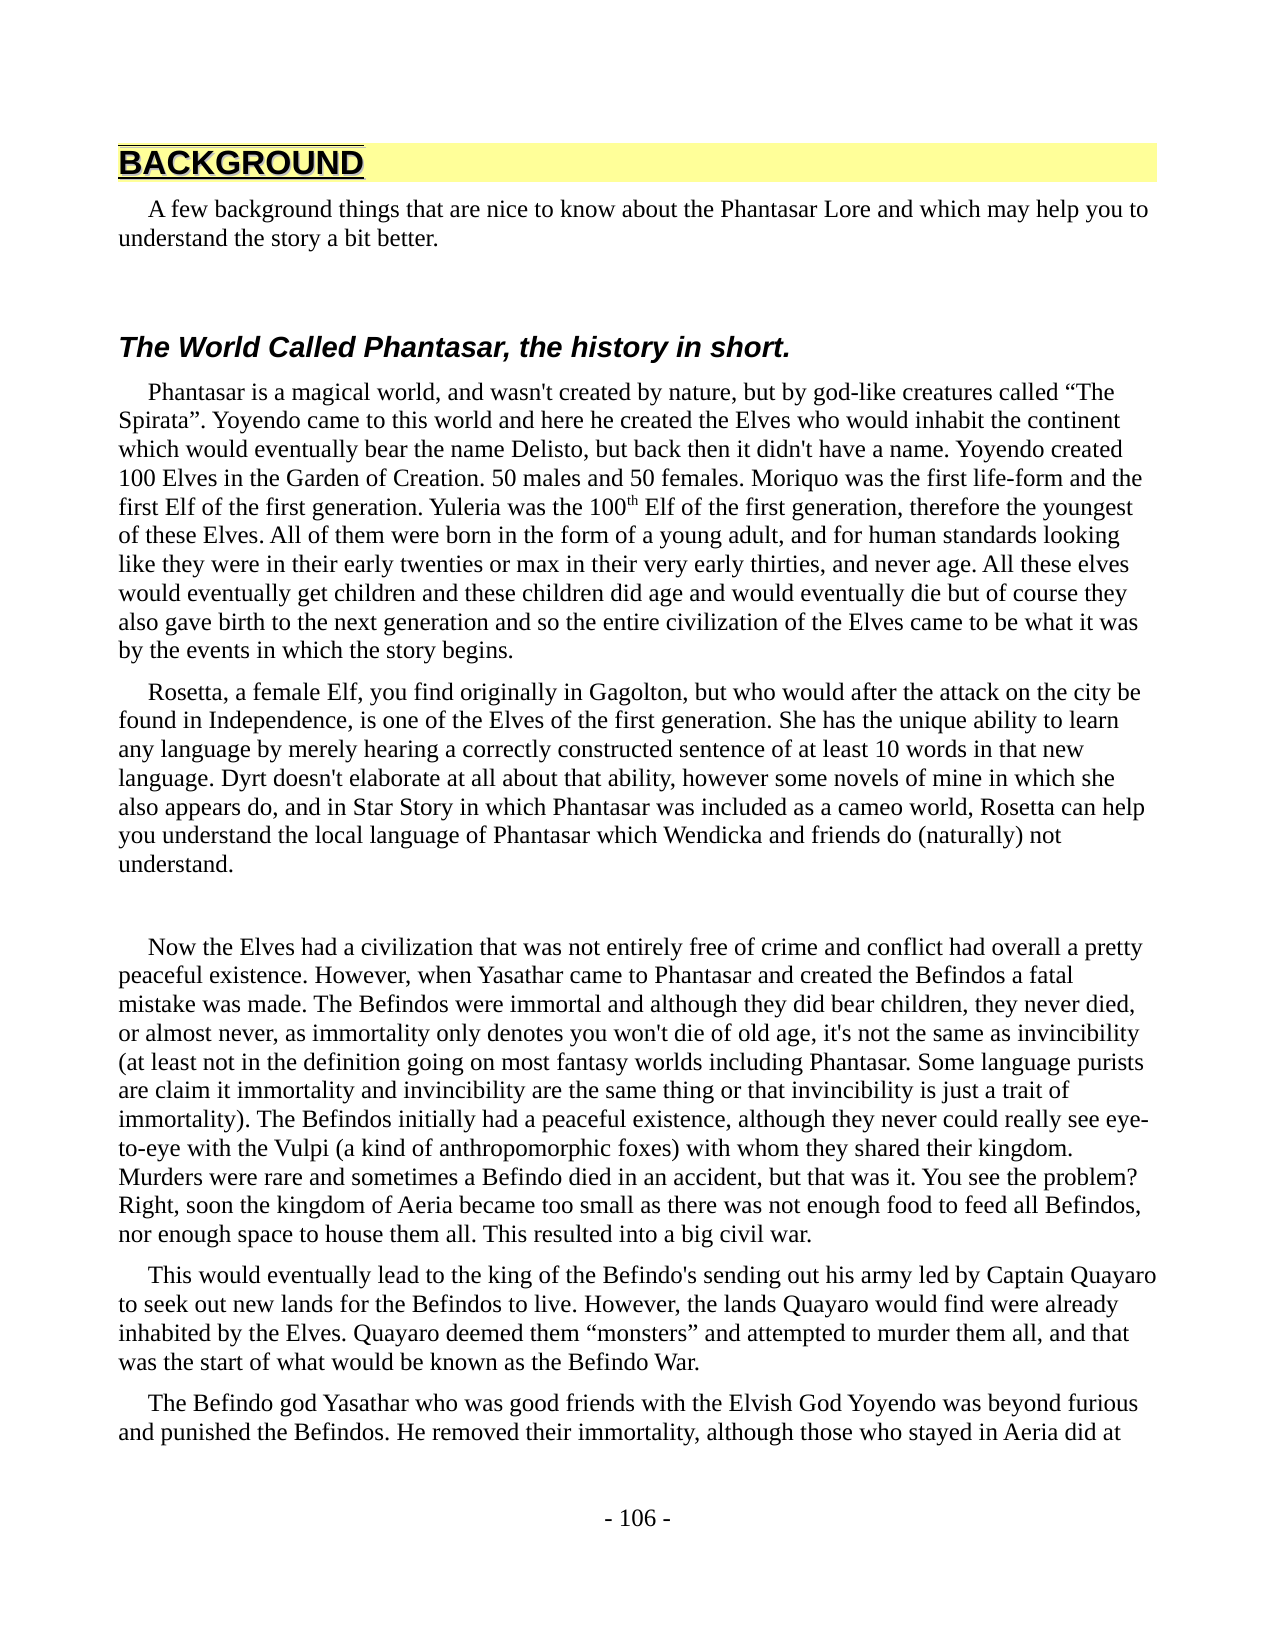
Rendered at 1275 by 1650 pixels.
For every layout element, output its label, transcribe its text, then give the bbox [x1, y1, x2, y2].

subtitle BACKGROUND [118, 143, 1157, 182]
text A few background things that are nice to know about the Phantasar Lore and which may help you to understand the story a bit better. [118, 194, 1157, 252]
text Now the Elves had a civilization that was not entirely free of crime and conflict had overall a pretty peaceful existence. However, when Yasathar came to Phantasar and created the Befindos a fatal mistake was made. The Befindos were immortal and although they did bear children, they never died, or almost never, as immortality only denotes you won't die of old age, it's not the same as invincibility (at least not in the definition going on most fantasy worlds including Phantasar. Some language purists are claim it immortality and invincibility are the same thing or that invincibility is just a trait of immortality). The Befindos initially had a peaceful existence, although they never could really see eye-to-eye with the Vulpi (a kind of anthropomorphic foxes) with whom they shared their kingdom. Murders were rare and sometimes a Befindo died in an accident, but that was it. You see the problem? Right, soon the kingdom of Aeria became too small as there was not enough food to feed all Befindos, nor enough space to house them all. This resulted into a big civil war. [118, 932, 1157, 1248]
text Rosetta, a female Elf, you find originally in Gagolton, but who would after the attack on the city be found in Independence, is one of the Elves of the first generation. She has the unique ability to learn any language by merely hearing a correctly constructed sentence of at least 10 words in that new language. Dyrt doesn't elaborate at all about that ability, however some novels of mine in which she also appears do, and in Star Story in which Phantasar was included as a cameo world, Rosetta can help you understand the local language of Phantasar which Wendicka and friends do (naturally) not understand. [118, 677, 1157, 878]
text This would eventually lead to the king of the Befindo's sending out his army led by Captain Quayaro to seek out new lands for the Befindos to live. However, the lands Quayaro would find were already inhabited by the Elves. Quayaro deemed them “monsters” and attempted to murder them all, and that was the start of what would be known as the Befindo War. [118, 1260, 1157, 1375]
text The Befindo god Yasathar who was good friends with the Elvish God Yoyendo was beyond furious and punished the Befindos. He removed their immortality, although those who stayed in Aeria did at [118, 1388, 1157, 1445]
subtitle The World Called Phantasar, the history in short. [118, 331, 1157, 364]
text Phantasar is a magical world, and wasn't created by nature, but by god-like creatures called “The Spirata”. Yoyendo came to this world and here he created the Elves who would inhabit the continent which would eventually bear the name Delisto, but back then it didn't have a name. Yoyendo created 100 Elves in the Garden of Creation. 50 males and 50 females. Moriquo was the first life-form and the first Elf of the first generation. Yuleria was the 100th Elf of the first generation, therefore the youngest of these Elves. All of them were born in the form of a young adult, and for human standards looking like they were in their early twenties or max in their very early thirties, and never age. All these elves would eventually get children and these children did age and would eventually die but of course they also gave birth to the next generation and so the entire civilization of the Elves came to be what it was by the events in which the story begins. [118, 377, 1157, 664]
